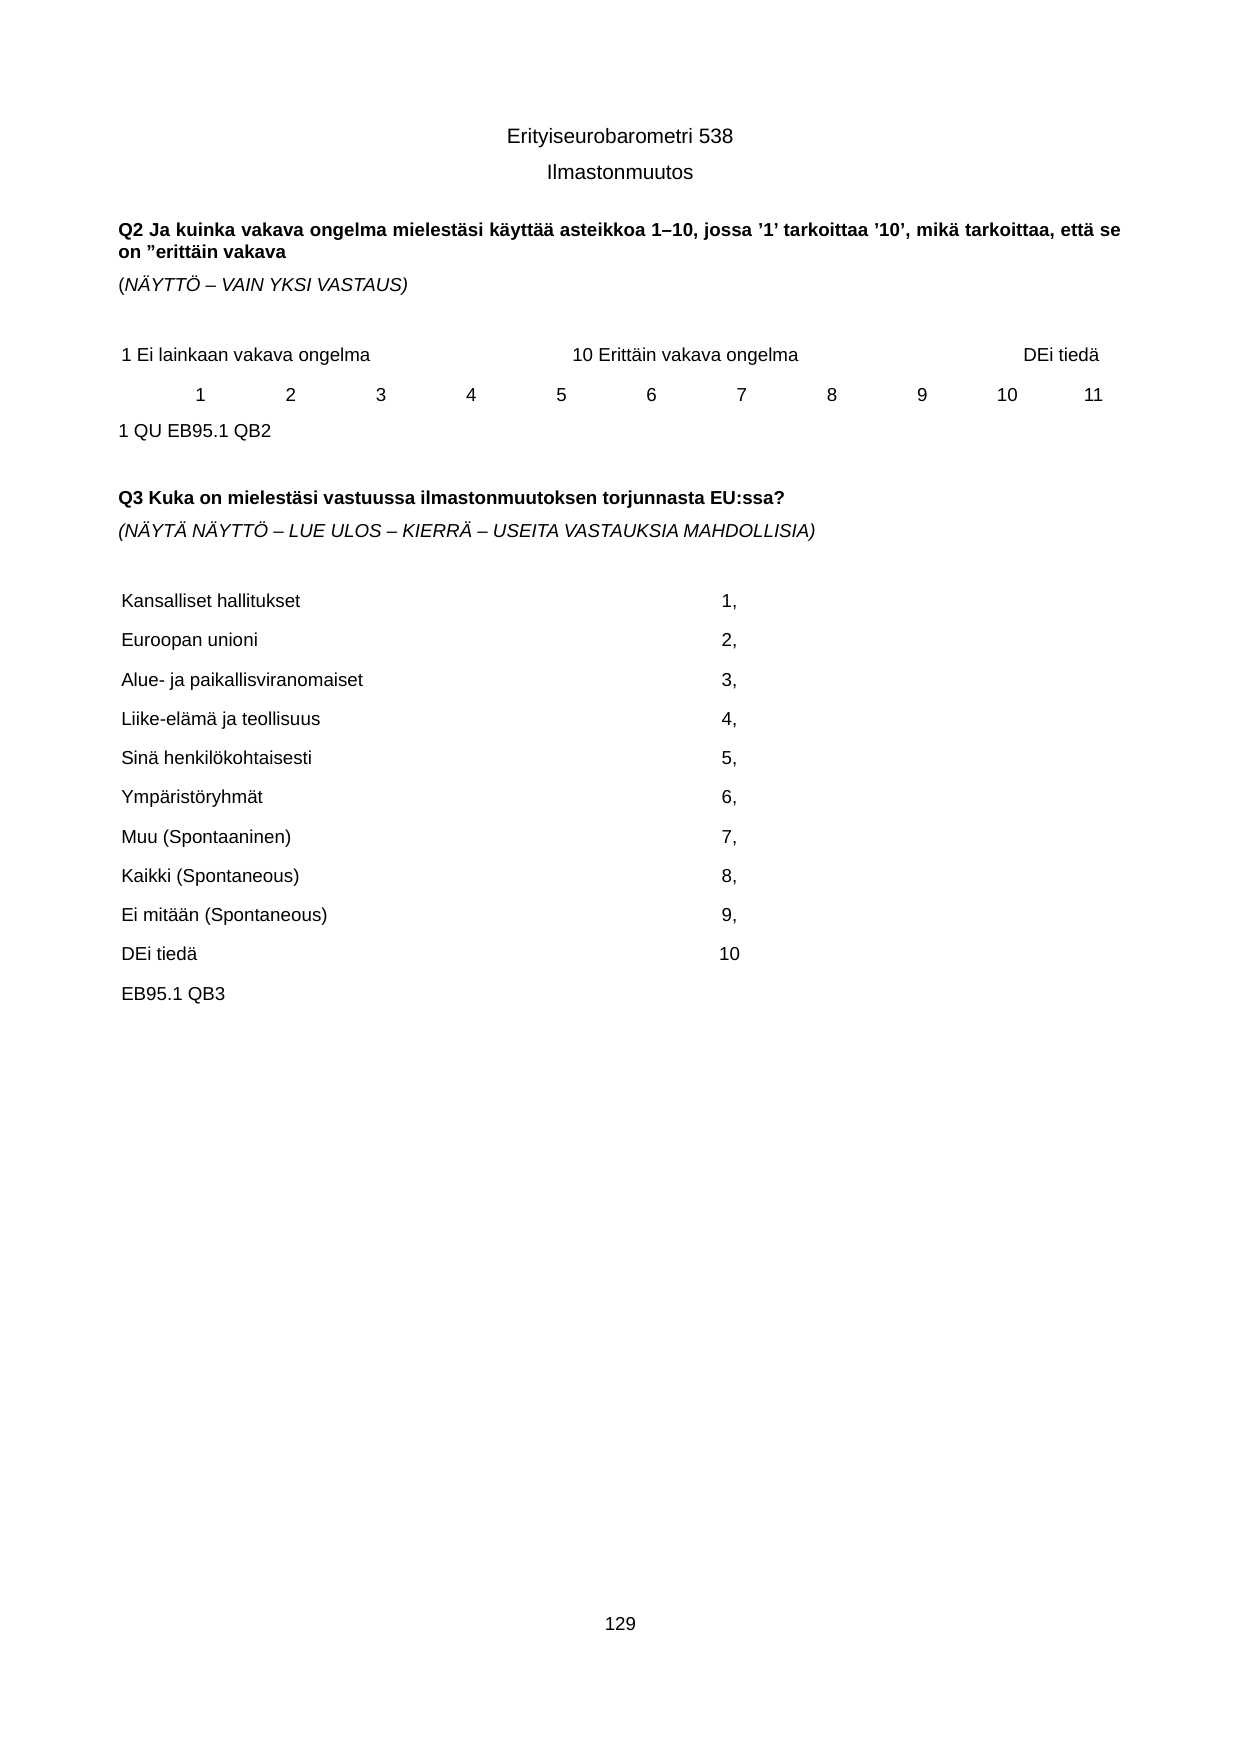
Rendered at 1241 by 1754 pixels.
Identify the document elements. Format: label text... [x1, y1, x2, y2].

table_cell 4, [660, 699, 798, 738]
table_cell 5, [660, 738, 798, 777]
table_cell 7 [659, 375, 749, 414]
table_cell 2 [208, 375, 298, 414]
table_cell 3 [299, 375, 389, 414]
table_cell Ei mitään (Spontaneous) [118, 895, 660, 934]
table_cell 8, [660, 856, 798, 895]
table_cell 7, [660, 817, 798, 856]
table_cell 5 [479, 375, 569, 414]
table_header [479, 335, 569, 374]
table_cell 1 [118, 375, 208, 414]
table_header Kansalliset hallitukset [118, 581, 660, 620]
table_cell Alue- ja paikallisviranomaiset [118, 660, 660, 699]
table_cell 3, [660, 660, 798, 699]
table_header 1, [660, 581, 798, 620]
table_cell DEi tiedä [118, 934, 660, 974]
table_cell 9, [660, 895, 798, 934]
table_header 10 Erittäin vakava ongelma [569, 335, 1020, 374]
table_header DEi tiedä [1020, 335, 1106, 374]
text (NÄYTÄ NÄYTTÖ – LUE ULOS – KIERRÄ – USEITA VASTAUKSIA MAHDOLLISIA) [118, 520, 1122, 542]
table_cell 8 [750, 375, 840, 414]
text Q3 Kuka on mielestäsi vastuussa ilmastonmuutoksen torjunnasta EU:ssa? [118, 487, 1122, 508]
table_header 1 Ei lainkaan vakava ongelma [118, 335, 479, 374]
table_cell 6, [660, 777, 798, 817]
table_cell Sinä henkilökohtaisesti [118, 738, 660, 777]
table_cell 10 [660, 934, 798, 974]
table_cell 9 [840, 375, 930, 414]
text Q2 Ja kuinka vakava ongelma mielestäsi käyttää asteikkoa 1–10, jossa ’1’ tarkoittaa ’10’, mikä tarkoittaa, että se on ”erittäin vakava [118, 219, 1122, 262]
text 1 QU EB95.1 QB2 [118, 420, 1122, 441]
table_cell 10 [930, 375, 1020, 414]
table_cell 4 [389, 375, 479, 414]
table_cell 6 [569, 375, 659, 414]
table_cell 11 [1020, 375, 1106, 414]
table_cell Ympäristöryhmät [118, 777, 660, 817]
table_cell Euroopan unioni [118, 620, 660, 659]
table_cell Muu (Spontaaninen) [118, 817, 660, 856]
text (NÄYTTÖ – VAIN YKSI VASTAUS) [118, 274, 1122, 296]
table_cell [660, 974, 798, 1013]
table_cell 2, [660, 620, 798, 659]
table_cell EB95.1 QB3 [118, 974, 660, 1013]
table_cell Kaikki (Spontaneous) [118, 856, 660, 895]
table_cell Liike-elämä ja teollisuus [118, 699, 660, 738]
